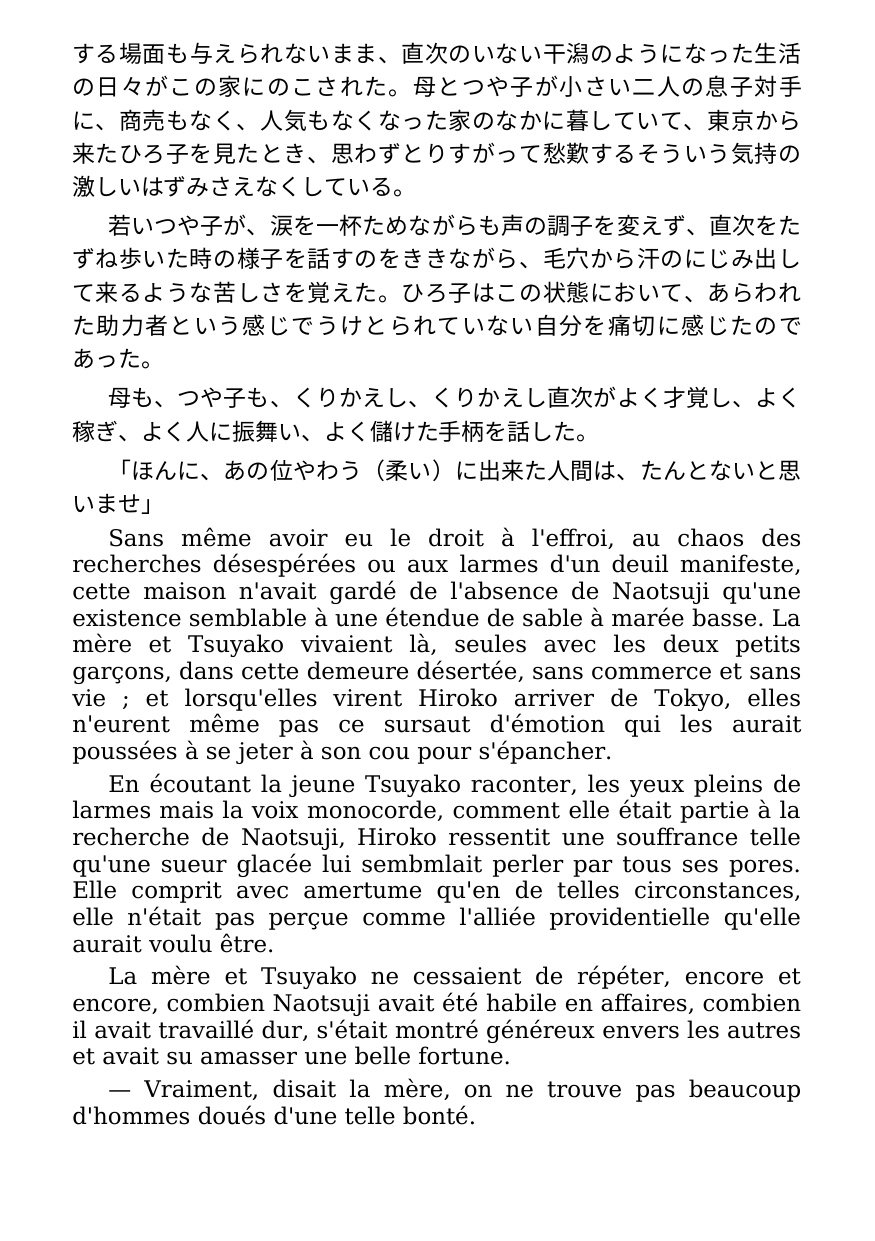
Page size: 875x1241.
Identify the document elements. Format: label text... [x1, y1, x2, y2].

text 「ほんに、あの位やわう（柔い）に出来た人間は、たんとないと思いませ」 [72, 453, 802, 519]
text — Vraiment, disait la mère, on ne trouve pas beaucoup d'hommes doués d'une telle bonté. [72, 1076, 802, 1129]
text Sans même avoir eu le droit à l'effroi, au chaos des recherches désespérées ou aux larmes d'un deuil manifeste, cette maison n'avait gardé de l'absence de Naotsuji qu'une existence semblable à une étendue de sable à marée basse. La mère et Tsuyako vivaient là, seules avec les deux petits garçons, dans cette demeure désertée, sans commerce et sans vie ; et lorsqu'elles virent Hiroko arriver de Tokyo, elles n'eurent même pas ce sursaut d'émotion qui les aurait poussées à se jeter à son cou pour s'épancher. [72, 525, 802, 765]
text する場面も与えられないまま、直次のいない干潟のようになった生活の日々がこの家にのこされた。母とつや子が小さい二人の息子対手に、商売もなく、人気もなくなった家のなかに暮していて、東京から来たひろ子を見たとき、思わずとりすがって愁歎するそういう気持の激しいはずみさえなくしている。 [72, 36, 802, 202]
text En écoutant la jeune Tsuyako raconter, les yeux pleins de larmes mais la voix monocorde, comment elle était partie à la recherche de Naotsuji, Hiroko ressentit une souffrance telle qu'une sueur glacée lui sembmlait perler par tous ses pores. Elle comprit avec amertume qu'en de telles circonstances, elle n'était pas perçue comme l'alliée providentielle qu'elle aurait voulu être. [72, 771, 802, 958]
text 若いつや子が、涙を一杯ためながらも声の調子を変えず、直次をたずね歩いた時の様子を話すのをききながら、毛穴から汗のにじみ出して来るような苦しさを覚えた。ひろ子はこの状態において、あらわれた助力者という感じでうけとられていない自分を痛切に感じたのであった。 [72, 208, 802, 374]
text La mère et Tsuyako ne cessaient de répéter, encore et encore, combien Naotsuji avait été habile en affaires, combien il avait travaillé dur, s'était montré généreux envers les autres et avait su amasser une belle fortune. [72, 963, 802, 1070]
text 母も、つや子も、くりかえし、くりかえし直次がよく才覚し、よく稼ぎ、よく人に振舞い、よく儲けた手柄を話した。 [72, 380, 802, 447]
